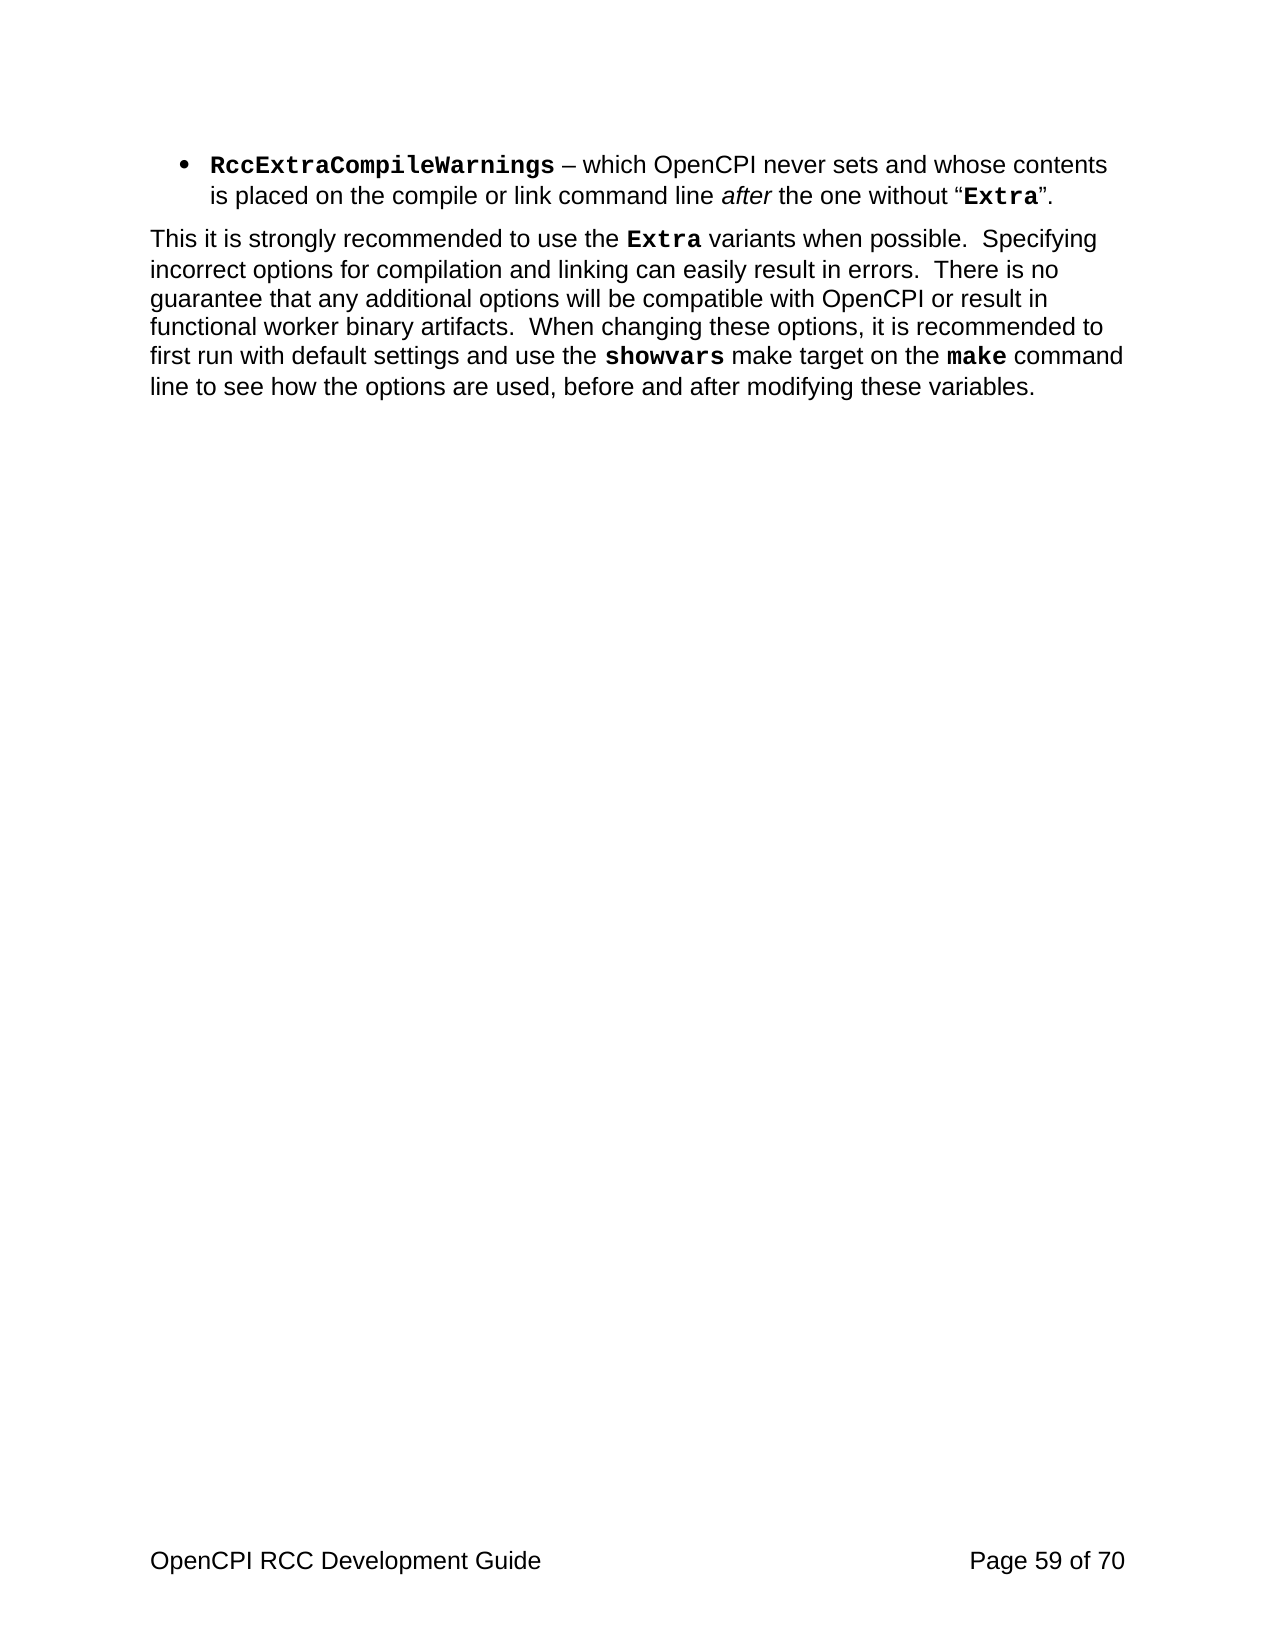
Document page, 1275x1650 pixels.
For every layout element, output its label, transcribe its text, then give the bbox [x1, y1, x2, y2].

text This it is strongly recommended to use the Extra variants when possible. Specifying incorrect options for compilation and linking can easily result in errors. There is no guarantee that any additional options will be compatible with OpenCPI or result in functional worker binary artifacts. When changing these options, it is recommended to first run with default settings and use the showvars make target on the make command line to see how the options are used, before and after modifying these variables. [150, 224, 1125, 401]
list RccExtraCompileWarnings – which OpenCPI never sets and whose contents is placed on the compile or link command line after the one without “Extra”. [180, 150, 1125, 212]
